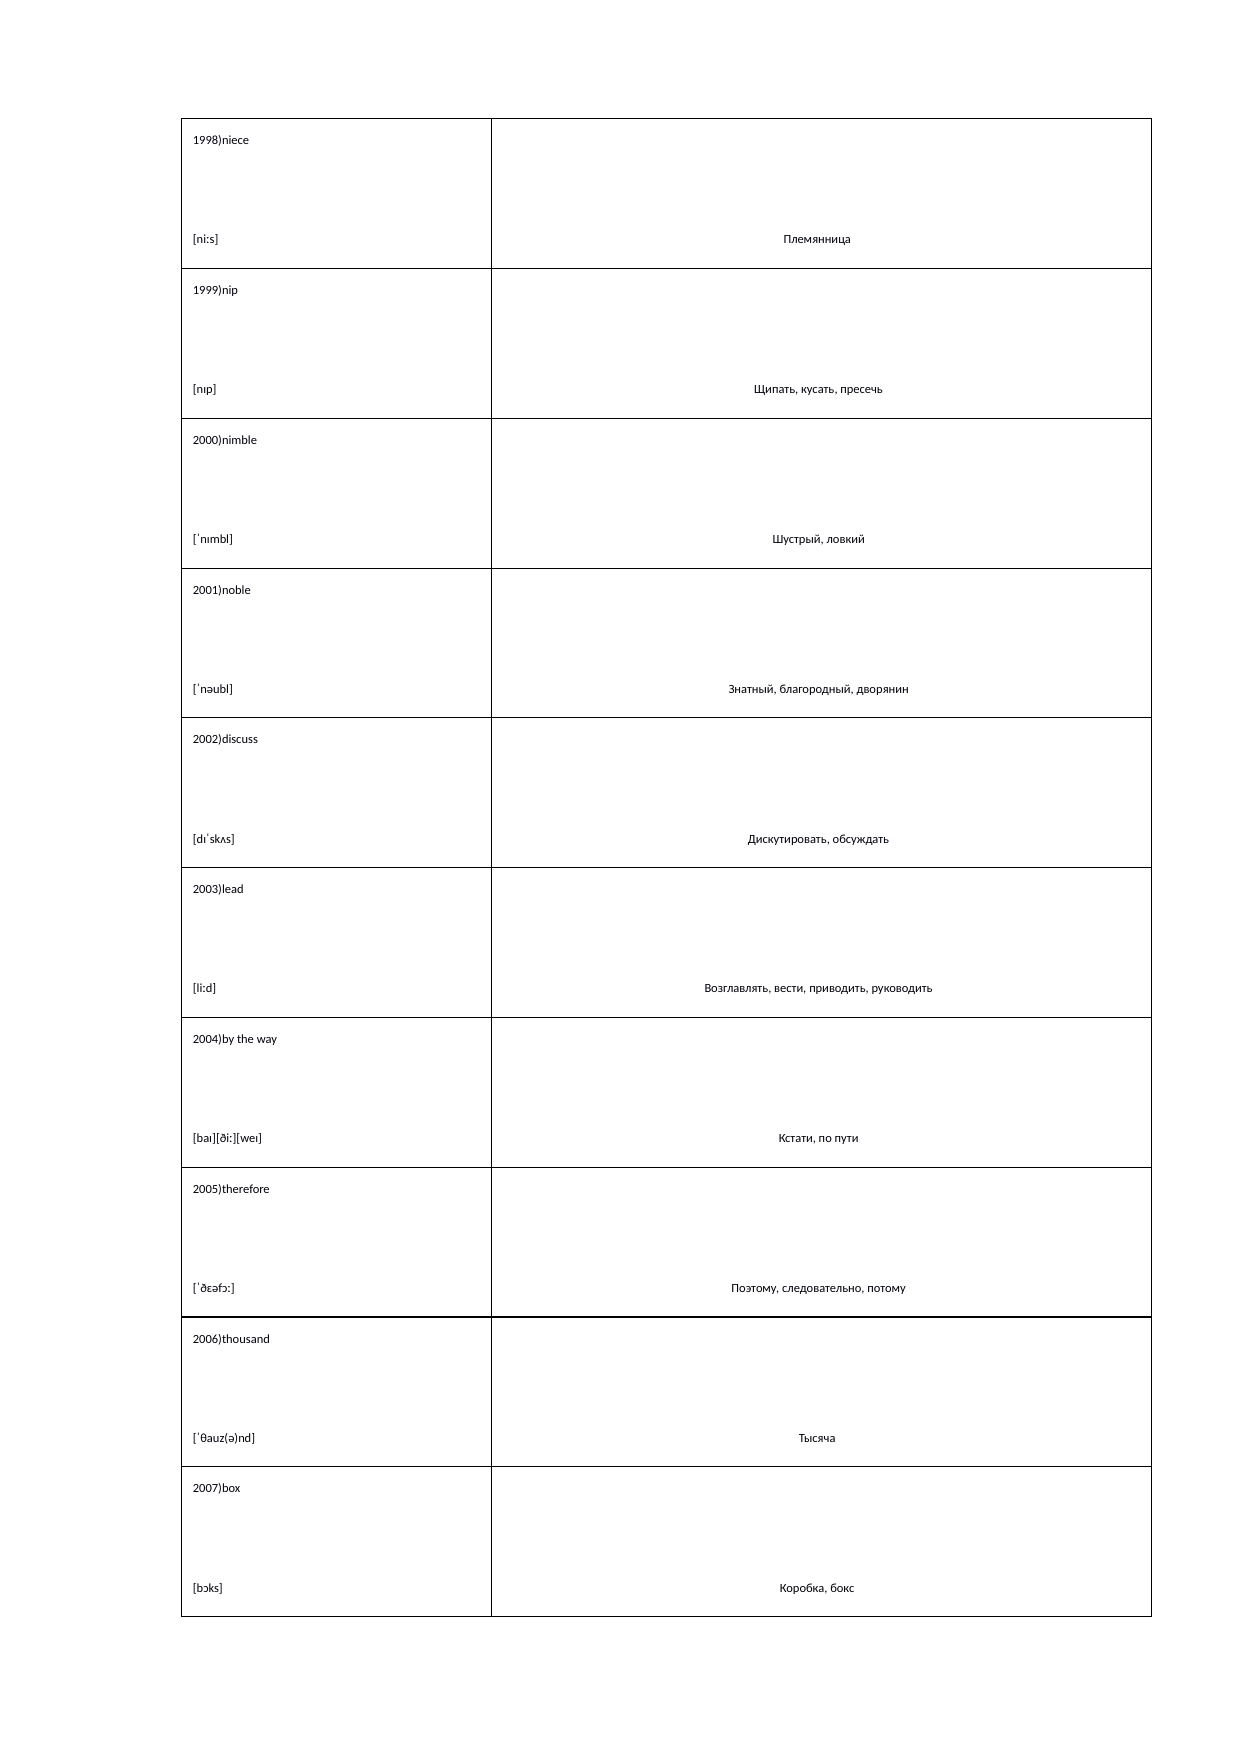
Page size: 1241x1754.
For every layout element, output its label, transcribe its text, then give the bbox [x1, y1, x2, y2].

table_cell 1999)nip [nɪp] [182, 269, 491, 418]
table_cell 2004)by the way [baɪ][ðiː][weɪ] [182, 1018, 491, 1167]
table_cell 2006)thousand [ˈθauz(ə)nd] [182, 1318, 491, 1466]
table_cell Знатный, благородный, дворянин [492, 569, 1151, 717]
table_cell 2003)lead [liːd] [182, 868, 491, 1017]
table_cell Щипать, кусать, пресечь [492, 269, 1151, 418]
table_cell 2000)nimble [ˈnɪmbl] [182, 419, 491, 567]
table_cell Возглавлять, вести, приводить, руководить [492, 868, 1151, 1017]
table_cell Поэтому, следовательно, потому [492, 1168, 1151, 1316]
table_cell Племянница [492, 119, 1151, 268]
table_cell 1998)niece [niːs] [182, 119, 491, 268]
table_cell 2005)therefore [ˈðɛəfɔː] [182, 1168, 491, 1316]
table_cell Шустрый, ловкий [492, 419, 1151, 567]
table_cell 2002)discuss [dɪˈskʌs] [182, 718, 491, 867]
table_cell Коробка, бокс [492, 1467, 1151, 1616]
table_cell 2001)noble [ˈnəubl] [182, 569, 491, 717]
table_cell Кстати, по пути [492, 1018, 1151, 1167]
table_cell Дискутировать, обсуждать [492, 718, 1151, 867]
table_cell Тысяча [492, 1318, 1151, 1466]
table_cell 2007)box [bɔks] [182, 1467, 491, 1616]
